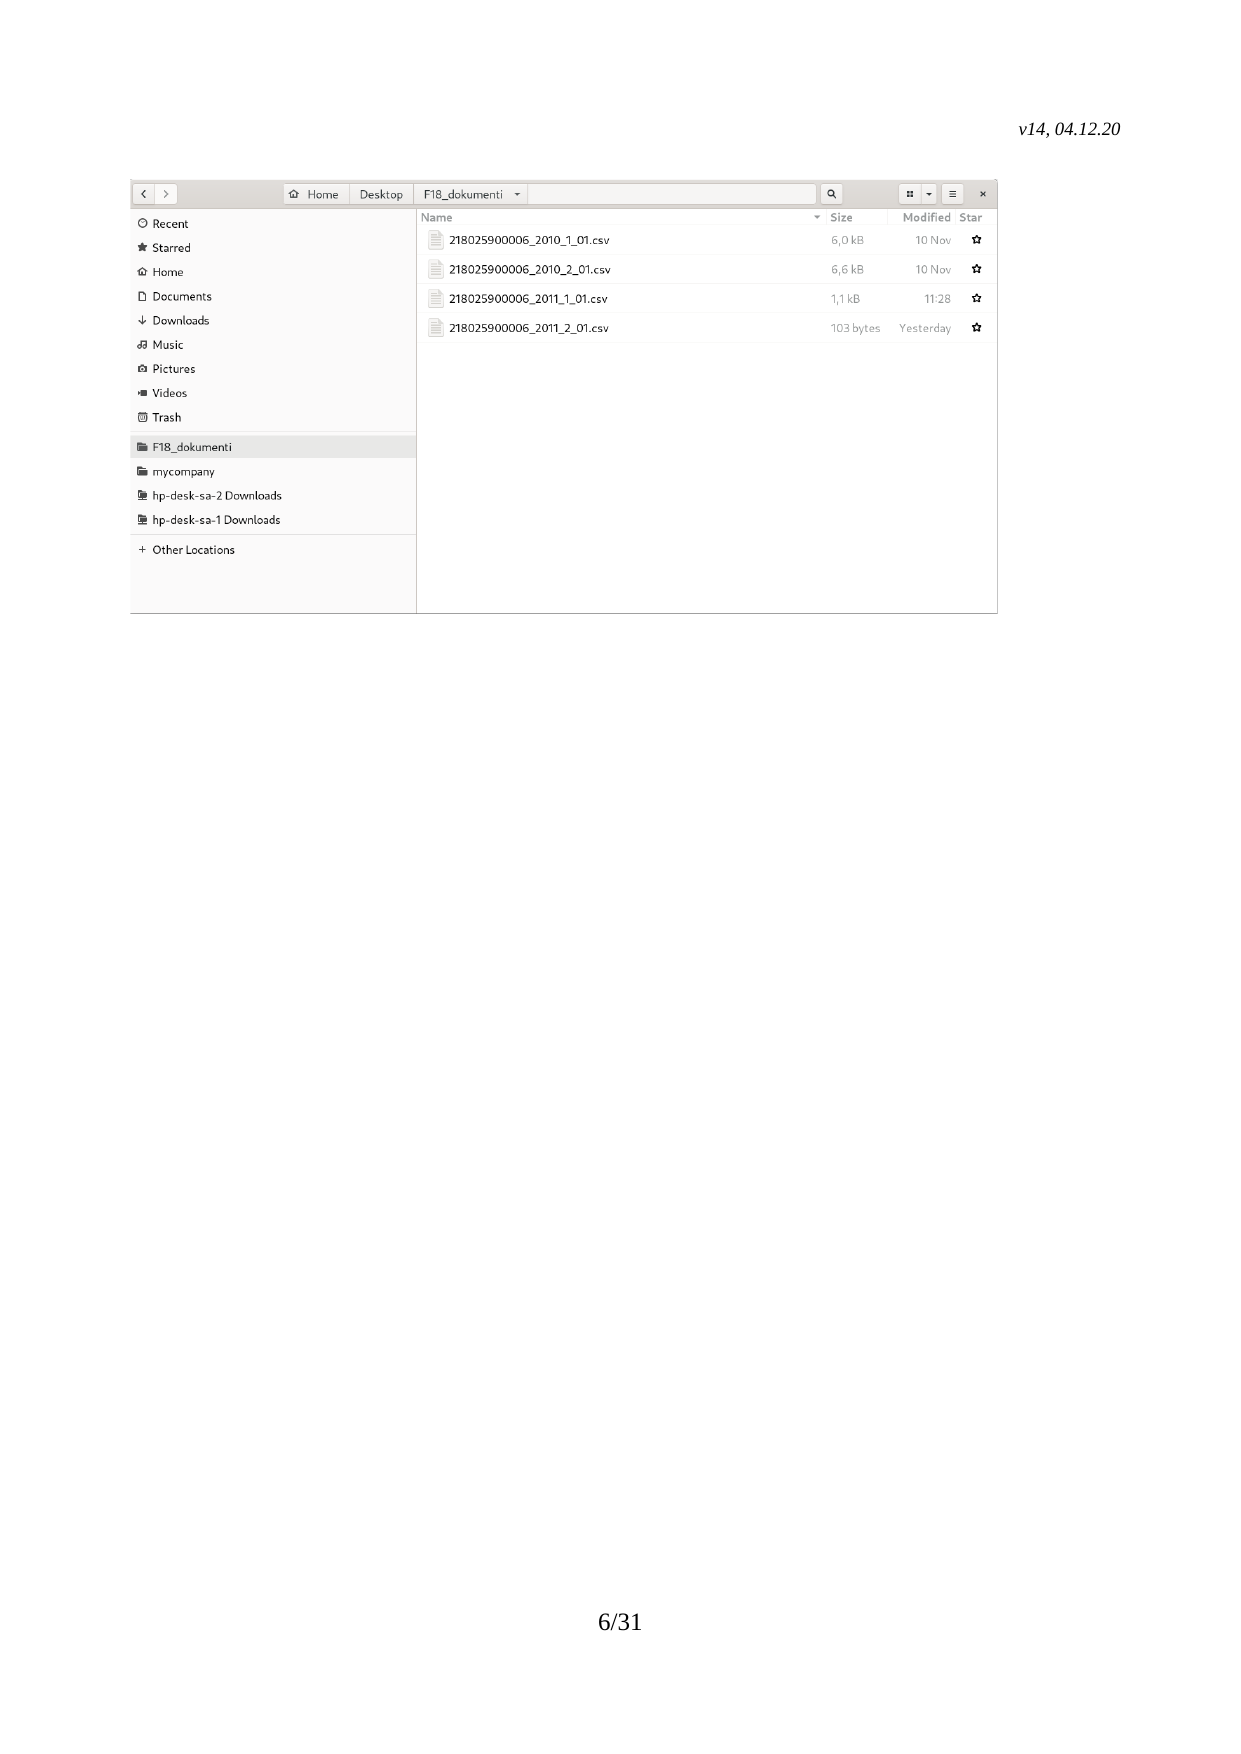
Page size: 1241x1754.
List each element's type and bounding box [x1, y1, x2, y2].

picture [130, 179, 998, 614]
